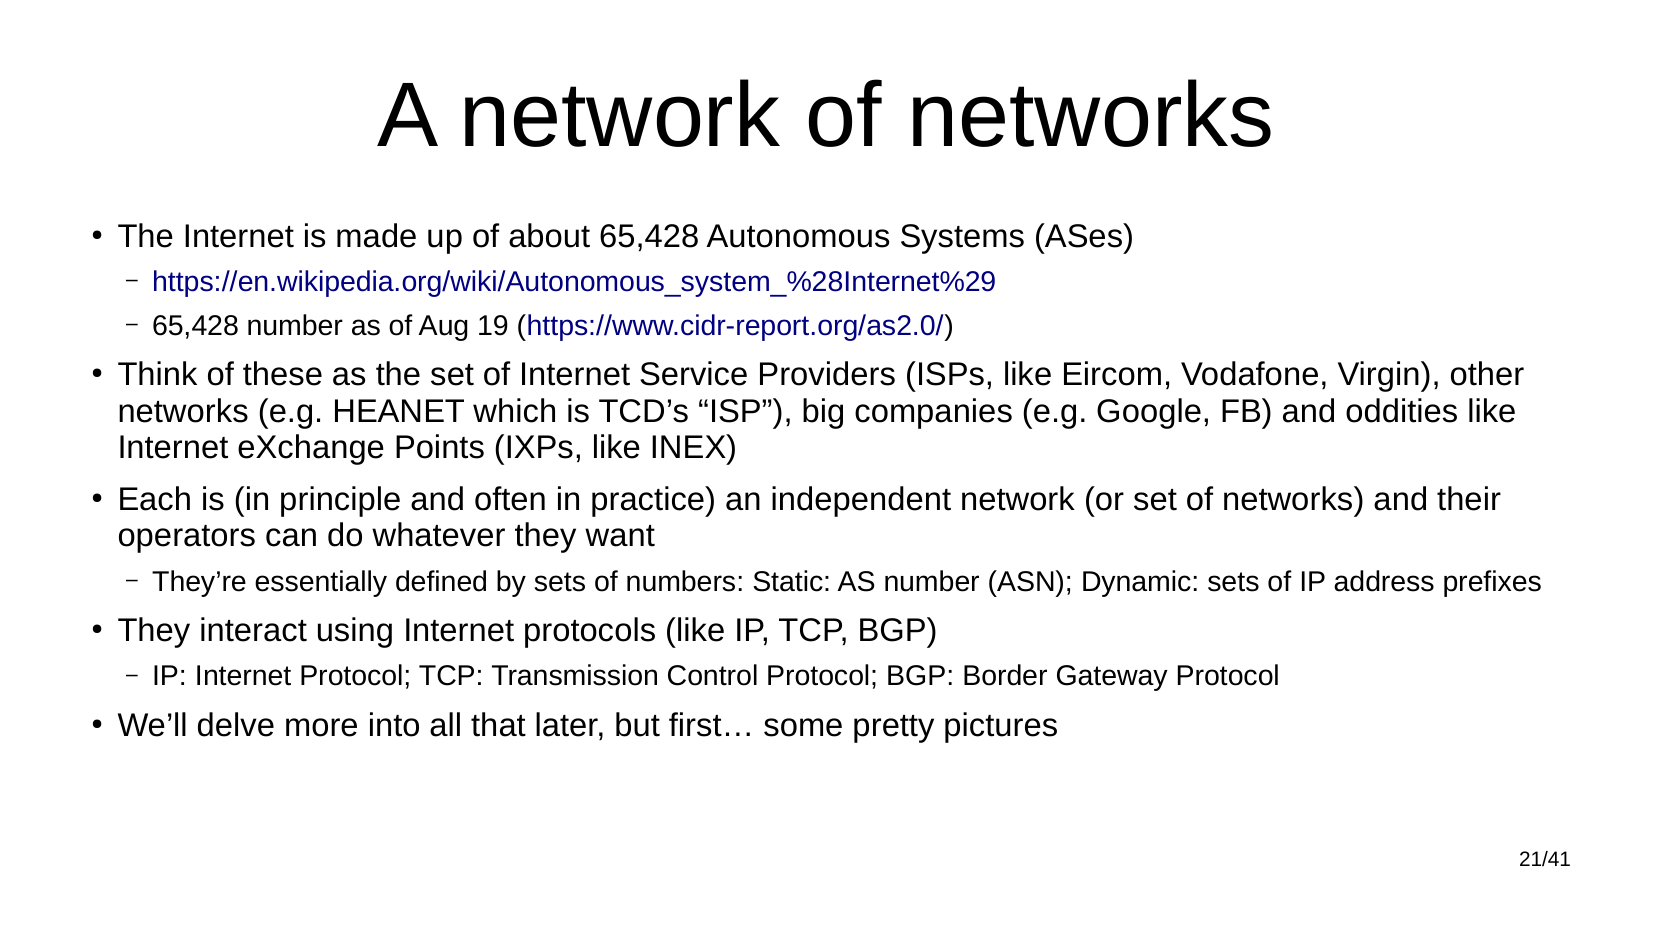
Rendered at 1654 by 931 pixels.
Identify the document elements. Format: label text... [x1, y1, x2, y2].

title A network of networks [82, 37, 1571, 193]
list The Internet is made up of about 65,428 Autonomous Systems (ASes) https://en.wikipedia.org/wiki/Autonomous_system_%28Internet%29 65,428 number as of Aug 19 (https://www.cidr-report.org/as2.0/) Think of these as the set of Internet Service Providers (ISPs, like Eircom, Vodafone, Virgin), other networks (e.g. HEANET which is TCD’s “ISP”), big companies (e.g. Google, FB) and oddities like Internet eXchange Points (IXPs, like INEX) Each is (in principle and often in practice) an independent network (or set of networks) and their operators can do whatever they want They’re essentially defined by sets of numbers: Static: AS number (ASN); Dynamic: sets of IP address prefixes They interact using Internet protocols (like IP, TCP, BGP) IP: Internet Protocol; TCP: Transmission Control Protocol; BGP: Border Gateway Protocol We’ll delve more into all that later, but first… some pretty pictures [82, 217, 1571, 758]
